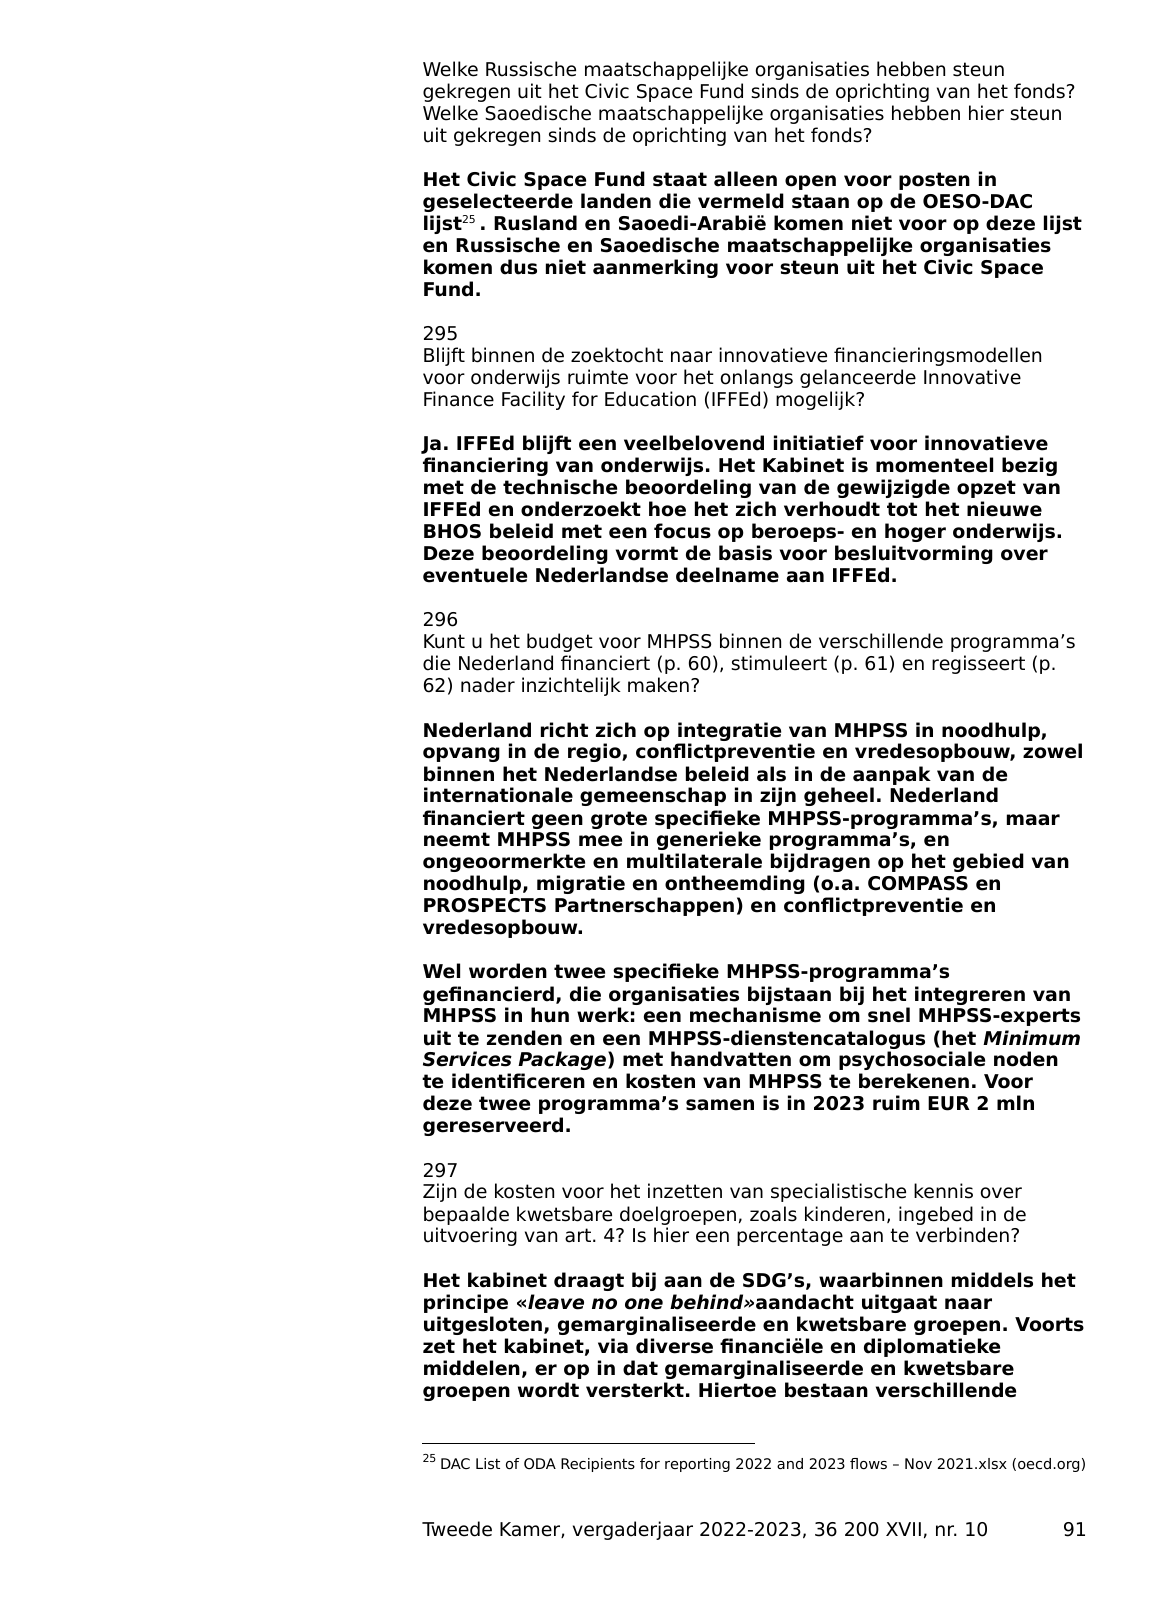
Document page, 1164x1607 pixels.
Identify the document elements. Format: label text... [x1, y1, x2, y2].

text 297 [422, 1159, 1087, 1181]
text DAC List of ODA Recipients for reporting 2022 and 2023 flows – Nov 2021.xlsx (oecd.org) [422, 1452, 1087, 1474]
text Het kabinet draagt bij aan de SDG’s, waarbinnen middels het principe «leave no one behind»aandacht uitgaat naar uitgesloten, gemarginaliseerde en kwetsbare groepen. Voorts zet het kabinet, via diverse financiële en diplomatieke middelen, er op in dat gemarginaliseerde en kwetsbare groepen wordt versterkt. Hiertoe bestaan verschillende [422, 1269, 1087, 1401]
text Wel worden twee specifieke MHPSS-programma’s gefinancierd, die organisaties bijstaan bij het integreren van MHPSS in hun werk: een mechanisme om snel MHPSS-experts uit te zenden en een MHPSS-dienstencatalogus (het Minimum Services Package) met handvatten om psychosociale noden te identificeren en kosten van MHPSS te berekenen. Voor deze twee programma’s samen is in 2023 ruim EUR 2 mln gereserveerd. [422, 961, 1087, 1137]
text 295 [422, 323, 1087, 345]
text Welke Russische maatschappelijke organisaties hebben steun gekregen uit het Civic Space Fund sinds de oprichting van het fonds? Welke Saoedische maatschappelijke organisaties hebben hier steun uit gekregen sinds de oprichting van het fonds? [422, 59, 1087, 147]
text Zijn de kosten voor het inzetten van specialistische kennis over bepaalde kwetsbare doelgroepen, zoals kinderen, ingebed in de uitvoering van art. 4? Is hier een percentage aan te verbinden? [422, 1181, 1087, 1247]
text Nederland richt zich op integratie van MHPSS in noodhulp, opvang in de regio, conflictpreventie en vredesopbouw, zowel binnen het Nederlandse beleid als in de aanpak van de internationale gemeenschap in zijn geheel. Nederland financiert geen grote specifieke MHPSS-programma’s, maar neemt MHPSS mee in generieke programma’s, en ongeoormerkte en multilaterale bijdragen op het gebied van noodhulp, migratie en ontheemding (o.a. COMPASS en PROSPECTS Partnerschappen) en conflictpreventie en vredesopbouw. [422, 719, 1087, 939]
text Het Civic Space Fund staat alleen open voor posten in geselecteerde landen die vermeld staan op de OESO-DAC lijst. Rusland en Saoedi-Arabië komen niet voor op deze lijst en Russische en Saoedische maatschappelijke organisaties komen dus niet aanmerking voor steun uit het Civic Space Fund. [422, 169, 1087, 301]
text 296 [422, 609, 1087, 631]
text Ja. IFFEd blijft een veelbelovend initiatief voor innovatieve financiering van onderwijs. Het Kabinet is momenteel bezig met de technische beoordeling van de gewijzigde opzet van IFFEd en onderzoekt hoe het zich verhoudt tot het nieuwe BHOS beleid met een focus op beroeps- en hoger onderwijs. Deze beoordeling vormt de basis voor besluitvorming over eventuele Nederlandse deelname aan IFFEd. [422, 433, 1087, 587]
text Kunt u het budget voor MHPSS binnen de verschillende programma’s die Nederland financiert (p. 60), stimuleert (p. 61) en regisseert (p. 62) nader inzichtelijk maken? [422, 631, 1087, 697]
text Blijft binnen de zoektocht naar innovatieve financieringsmodellen voor onderwijs ruimte voor het onlangs gelanceerde Innovative Finance Facility for Education (IFFEd) mogelijk? [422, 345, 1087, 411]
